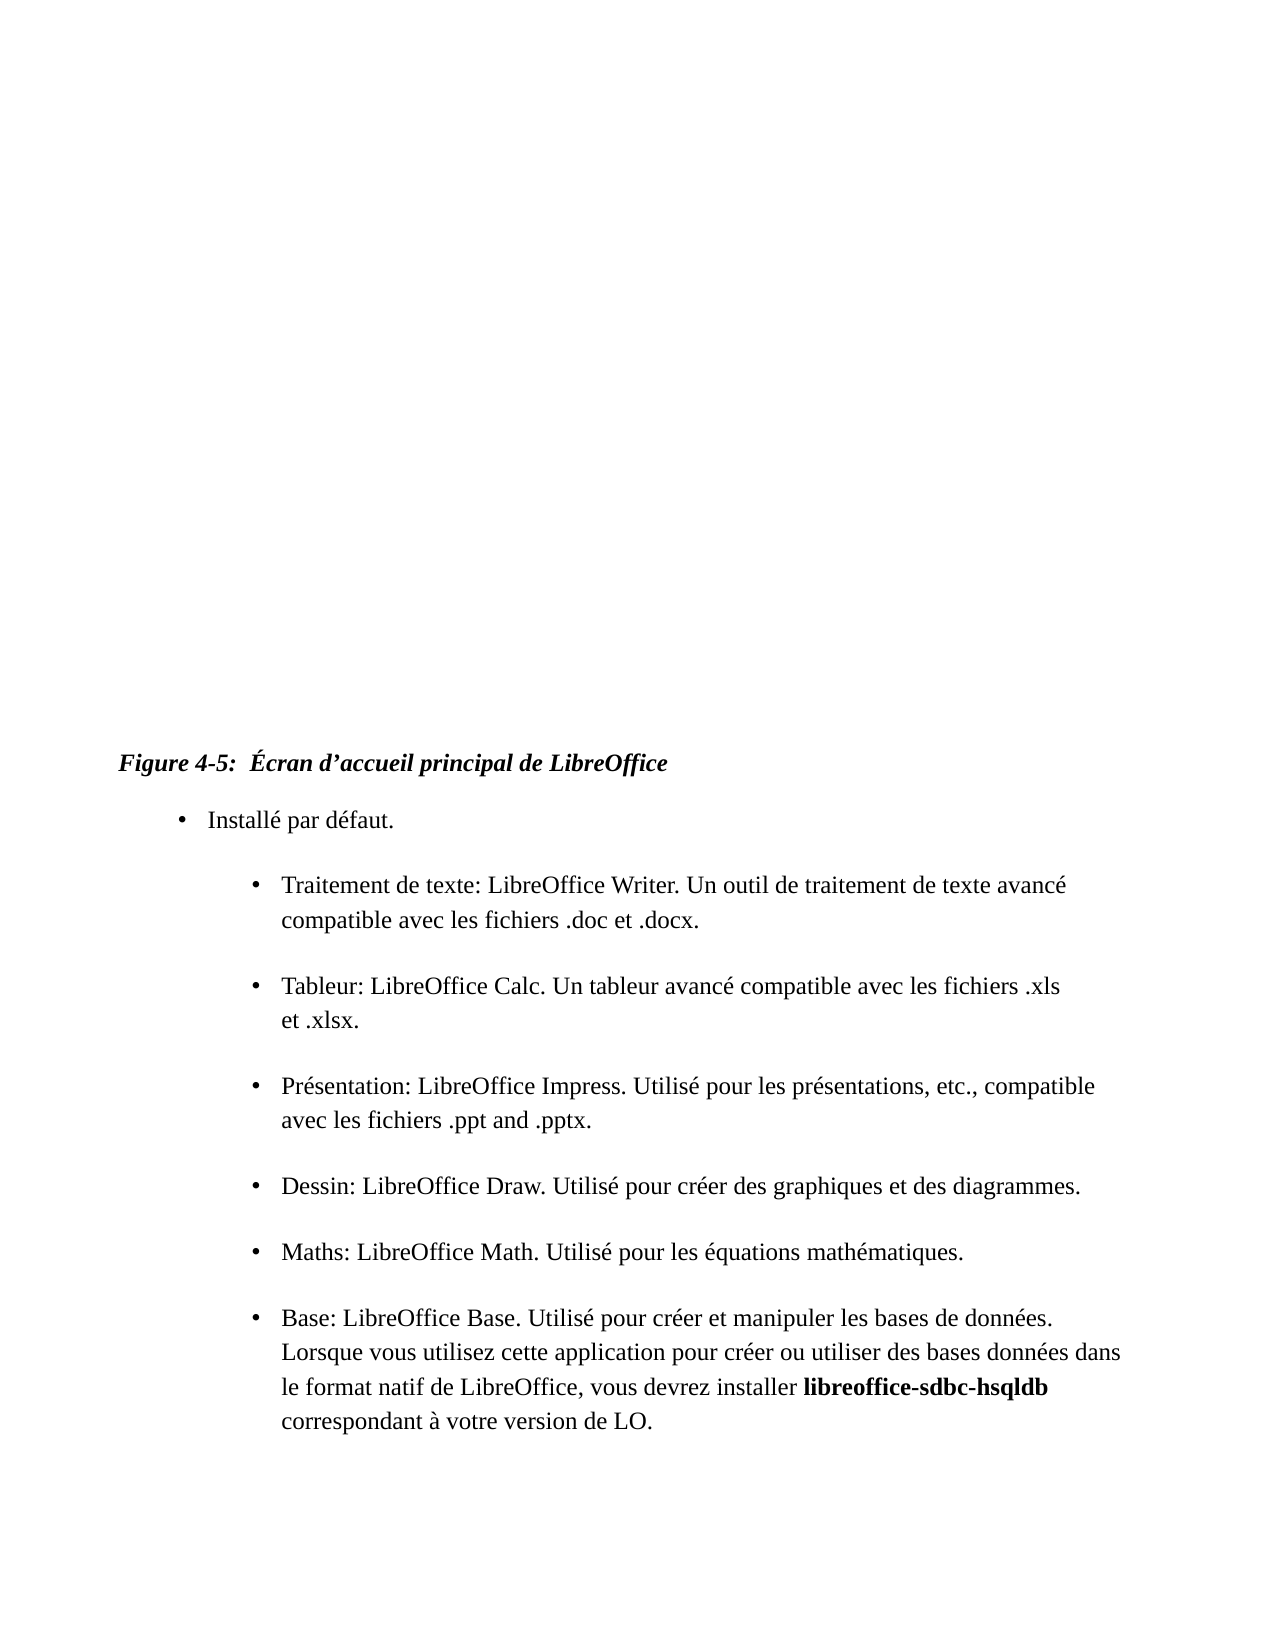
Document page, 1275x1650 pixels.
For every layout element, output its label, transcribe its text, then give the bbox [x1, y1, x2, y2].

text Figure 4-5: Écran d’accueil principal de LibreOffice [118, 748, 1157, 777]
list Base: LibreOffice Base. Utilisé pour créer et manipuler les bases de données. Lorsque vous utilisez cette application pour créer ou utiliser des bases données dans le format natif de LibreOffice, vous devrez installer libreoffice-sdbc-hsqldb correspondant à votre version de LO. [252, 1303, 1141, 1435]
list Traitement de texte: LibreOffice Writer. Un outil de traitement de texte avancé compatible avec les fichiers .doc et .docx. [252, 871, 1141, 934]
list Tableur: LibreOffice Calc. Un tableur avancé compatible avec les fichiers .xls et .xlsx. [252, 971, 1141, 1034]
list Maths: LibreOffice Math. Utilisé pour les équations mathématiques. [252, 1237, 1141, 1266]
list Dessin: LibreOffice Draw. Utilisé pour créer des graphiques et des diagrammes. [252, 1171, 1141, 1200]
list Présentation: LibreOffice Impress. Utilisé pour les présentations, etc., compatible avec les fichiers .ppt and .pptx. [252, 1071, 1141, 1134]
list Installé par défaut. [178, 805, 1141, 834]
